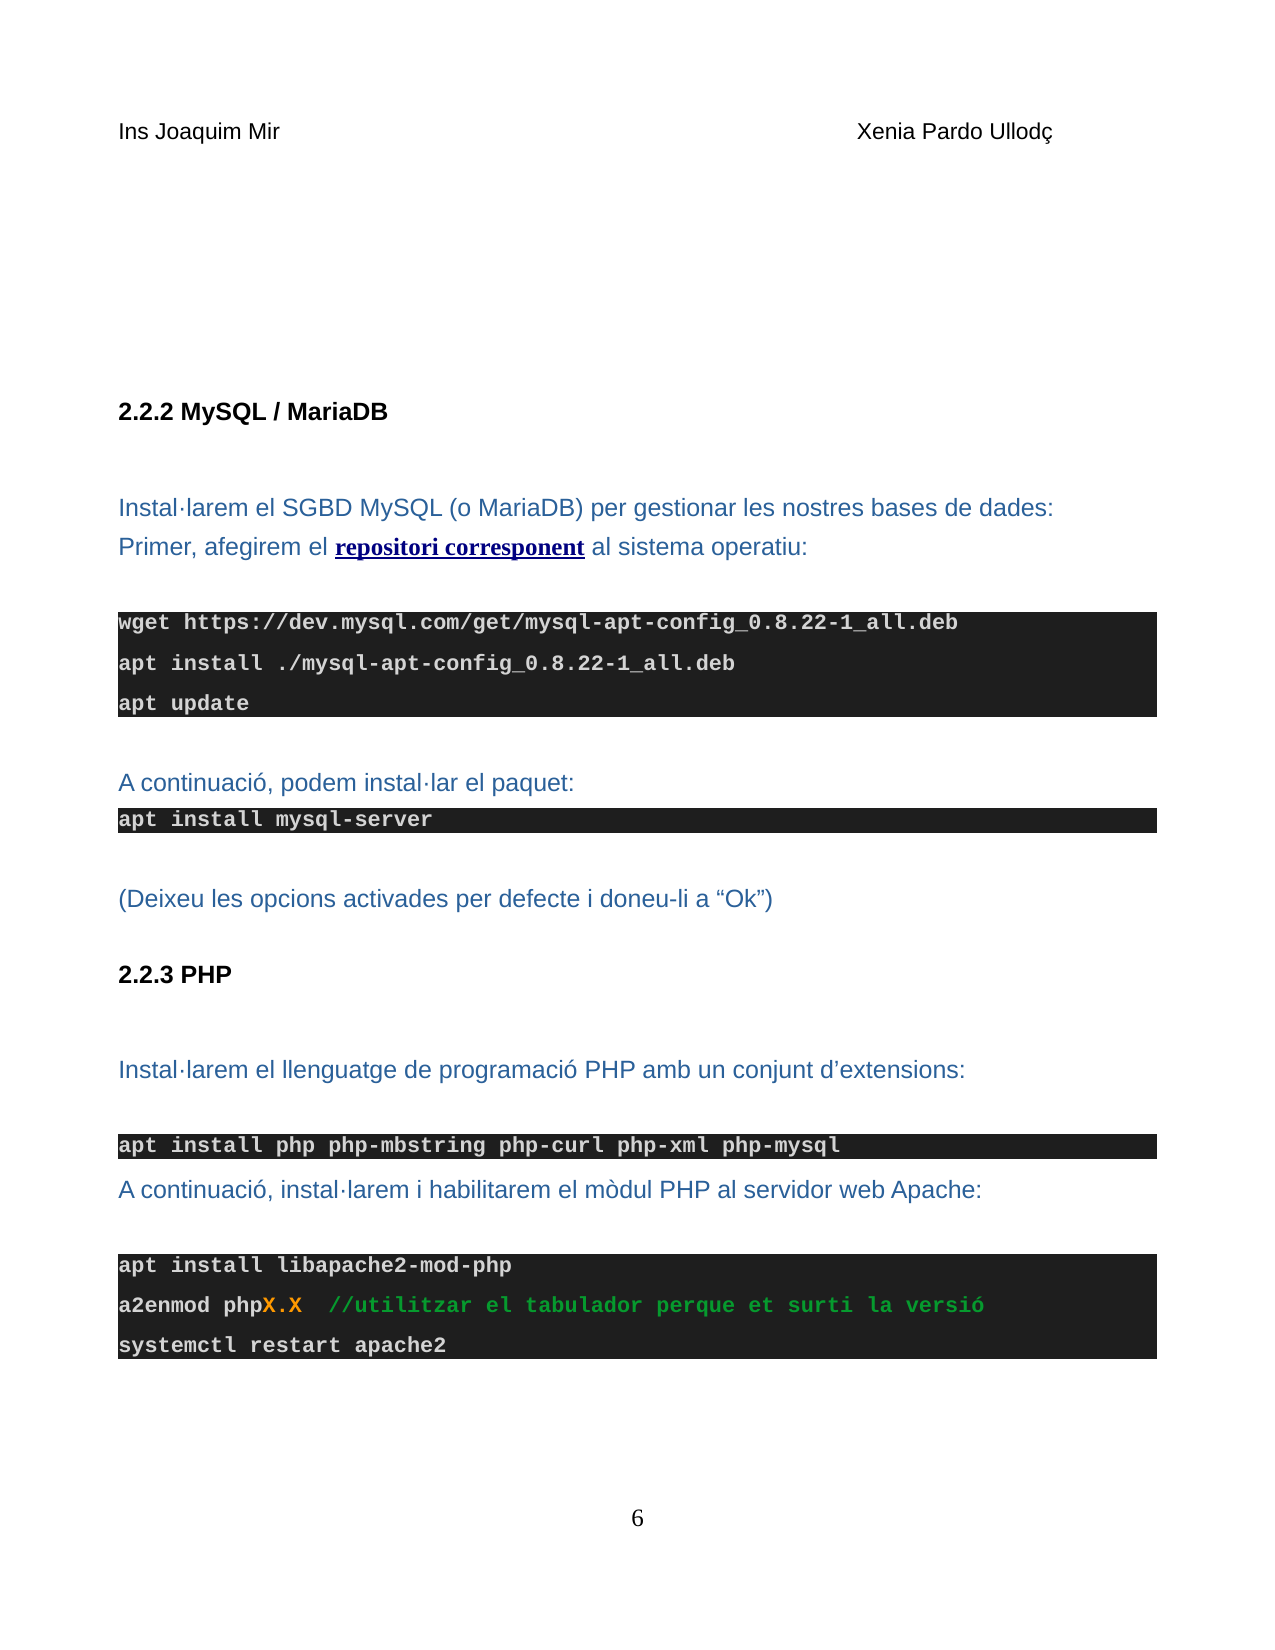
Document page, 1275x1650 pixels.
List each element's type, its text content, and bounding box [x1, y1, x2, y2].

text Instal·larem el llenguatge de programació PHP amb un conjunt d’extensions: [118, 1055, 1157, 1084]
text apt update [118, 692, 1157, 717]
text 2.2.2 MySQL / MariaDB [118, 364, 1157, 426]
text apt install ./mysql-apt-config_0.8.22-1_all.deb [118, 652, 1157, 676]
text Primer, afegirem el repositori corresponent al sistema operatiu: [118, 532, 1157, 561]
text A continuació, podem instal·lar el paquet: [118, 768, 1157, 797]
text apt install mysql-server [118, 808, 1157, 833]
text apt install php php-mbstring php-curl php-xml php-mysql [118, 1134, 1157, 1159]
text A continuació, instal·larem i habilitarem el mòdul PHP al servidor web Apache: [118, 1175, 1157, 1203]
text (Deixeu les opcions activades per defecte i doneu-li a “Ok”) [118, 884, 1157, 913]
text Instal·larem el SGBD MySQL (o MariaDB) per gestionar les nostres bases de dades: [118, 493, 1157, 521]
text 2.2.3 PHP [118, 960, 1157, 989]
text wget https://dev.mysql.com/get/mysql-apt-config_0.8.22-1_all.deb [118, 612, 1157, 636]
text a2enmod phpX.X //utilitzar el tabulador perque et surti la versió [118, 1294, 1157, 1319]
text systemctl restart apache2 [118, 1334, 1157, 1359]
text apt install libapache2-mod-php [118, 1254, 1157, 1279]
